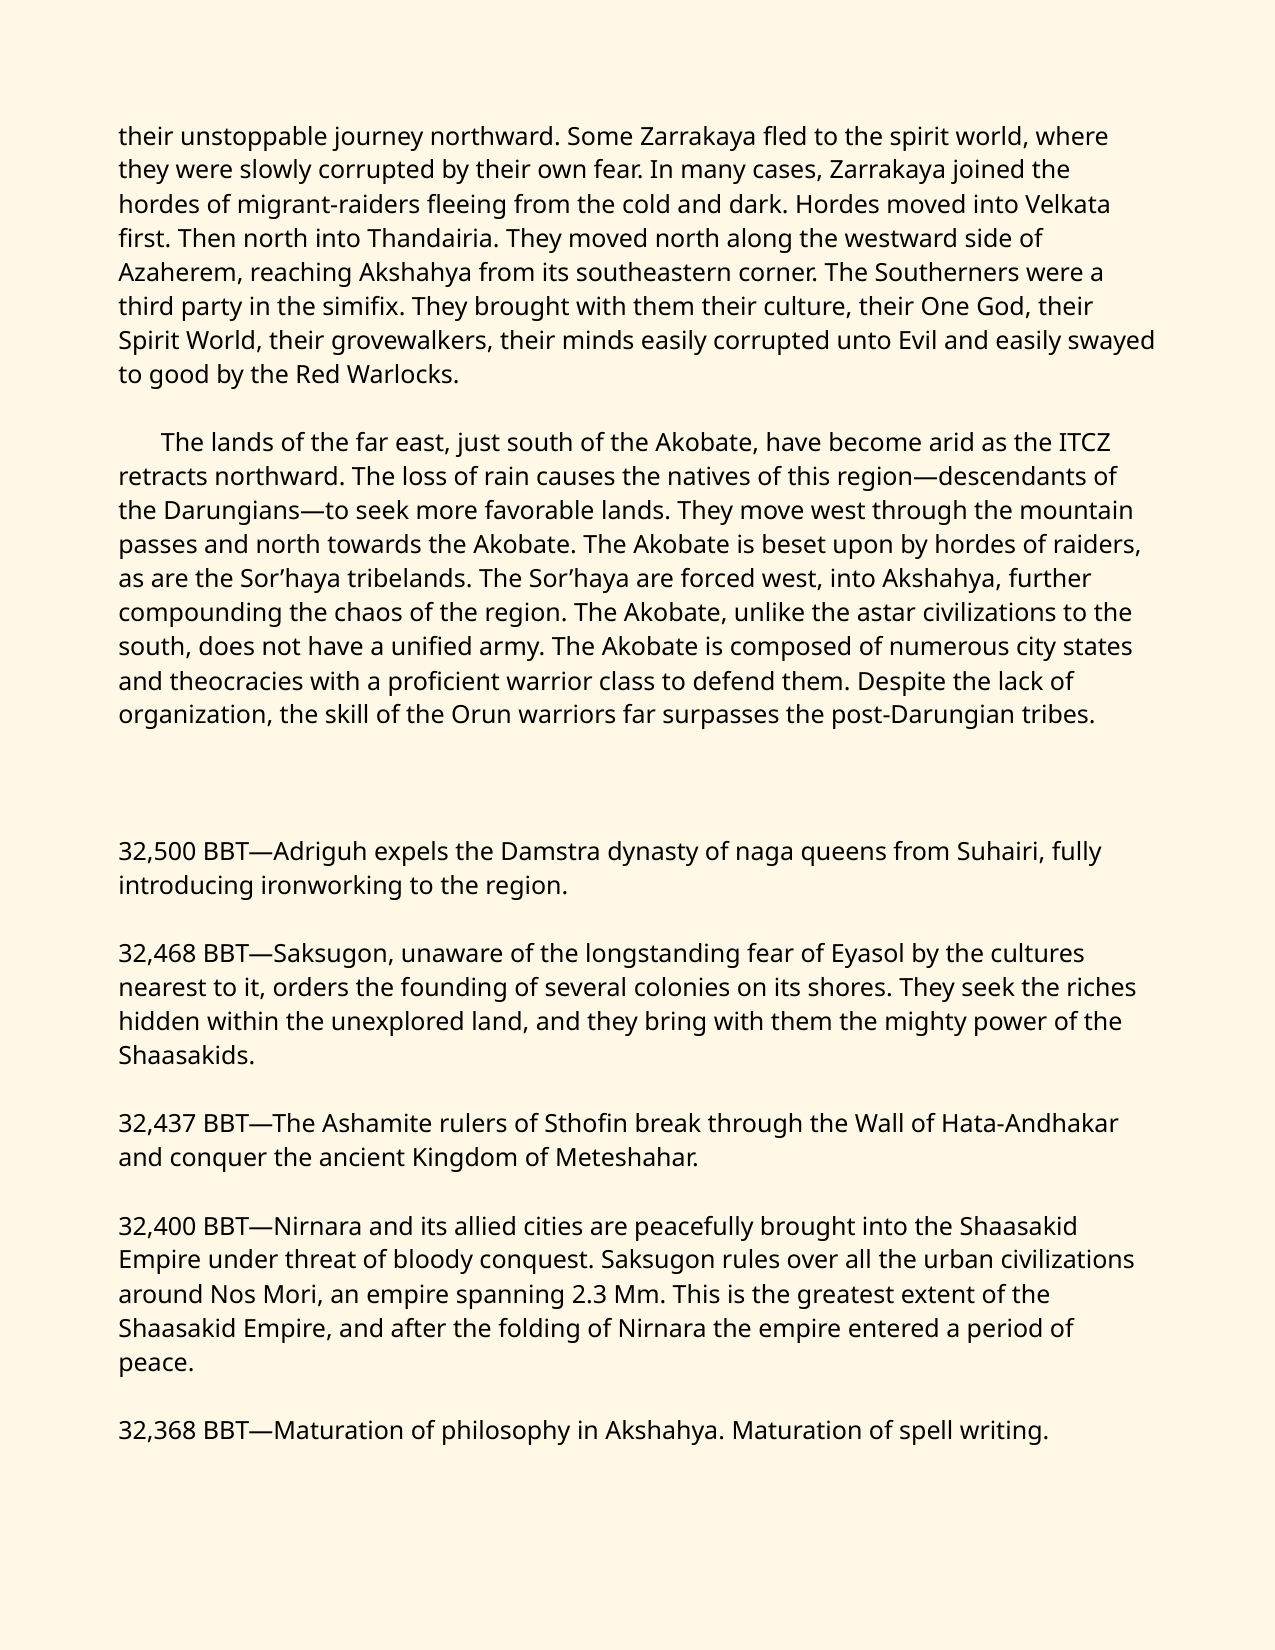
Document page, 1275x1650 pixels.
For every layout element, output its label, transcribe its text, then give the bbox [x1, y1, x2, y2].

text 32,500 BBT—Adriguh expels the Damstra dynasty of naga queens from Suhairi, fully introducing ironworking to the region. [118, 833, 1157, 902]
text 32,400 BBT—Nirnara and its allied cities are peacefully brought into the Shaasakid Empire under threat of bloody conquest. Saksugon rules over all the urban civilizations around Nos Mori, an empire spanning 2.3 Mm. This is the greatest extent of the Shaasakid Empire, and after the folding of Nirnara the empire entered a period of peace. [118, 1208, 1157, 1378]
text 32,468 BBT—Saksugon, unaware of the longstanding fear of Eyasol by the cultures nearest to it, orders the founding of several colonies on its shores. They seek the riches hidden within the unexplored land, and they bring with them the mighty power of the Shaasakids. [118, 936, 1157, 1072]
text their unstoppable journey northward. Some Zarrakaya fled to the spirit world, where they were slowly corrupted by their own fear. In many cases, Zarrakaya joined the hordes of migrant-raiders fleeing from the cold and dark. Hordes moved into Velkata first. Then north into Thandairia. They moved north along the westward side of Azaherem, reaching Akshahya from its southeastern corner. The Southerners were a third party in the simifix. They brought with them their culture, their One God, their Spirit World, their grovewalkers, their minds easily corrupted unto Evil and easily swayed to good by the Red Warlocks. [118, 118, 1157, 391]
text 32,437 BBT—The Ashamite rulers of Sthofin break through the Wall of Hata-Andhakar and conquer the ancient Kingdom of Meteshahar. [118, 1106, 1157, 1174]
text The lands of the far east, just south of the Akobate, have become arid as the ITCZ retracts northward. The loss of rain causes the natives of this region—descendants of the Darungians—to seek more favorable lands. They move west through the mountain passes and north towards the Akobate. The Akobate is beset upon by hordes of raiders, as are the Sor’haya tribelands. The Sor’haya are forced west, into Akshahya, further compounding the chaos of the region. The Akobate, unlike the astar civilizations to the south, does not have a unified army. The Akobate is composed of numerous city states and theocracies with a proficient warrior class to defend them. Despite the lack of organization, the skill of the Orun warriors far surpasses the post-Darungian tribes. [118, 425, 1157, 731]
text 32,368 BBT—Maturation of philosophy in Akshahya. Maturation of spell writing. [118, 1412, 1157, 1447]
